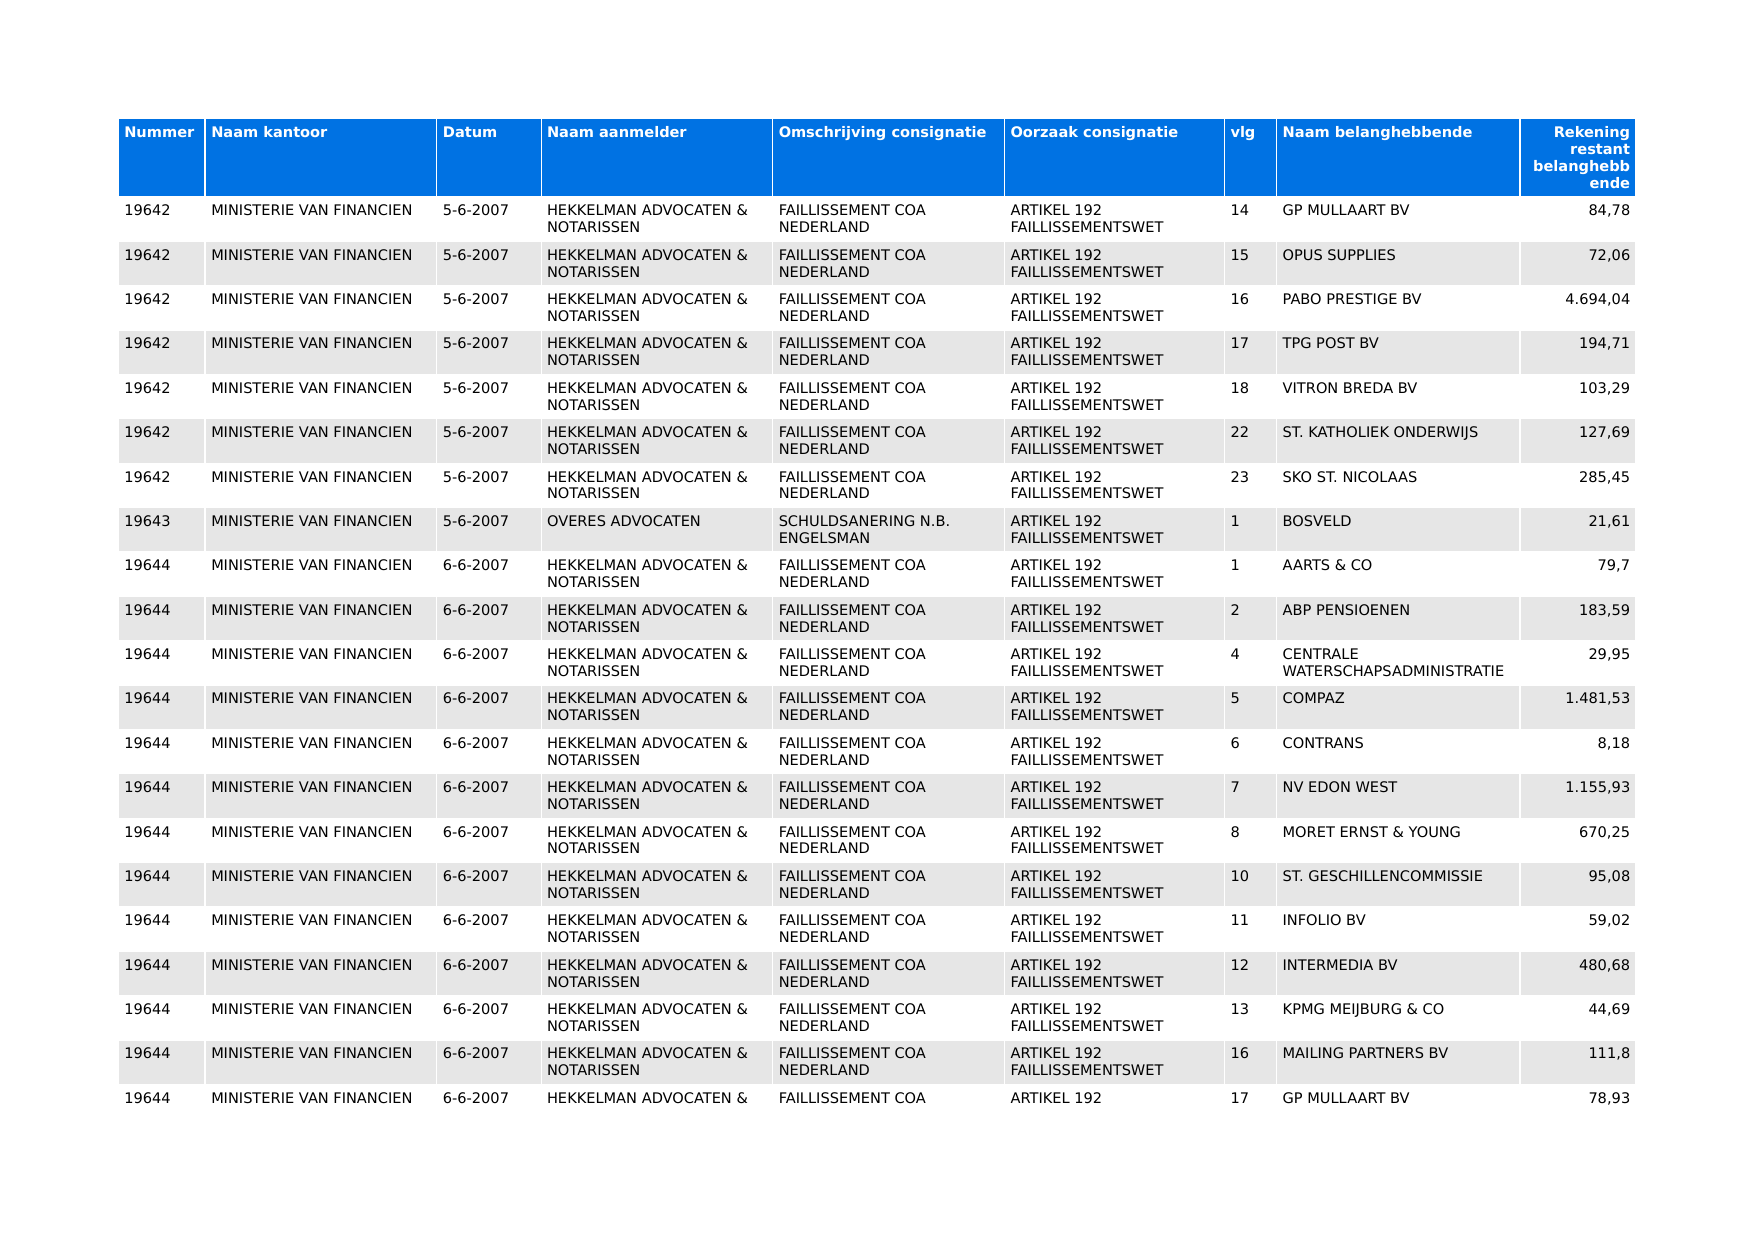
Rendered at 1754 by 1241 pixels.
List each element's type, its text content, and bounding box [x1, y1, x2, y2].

table_cell 19644 [119, 553, 204, 596]
table_cell 194,71 [1521, 331, 1635, 374]
table_cell FAILLISSEMENT COA NEDERLAND [773, 774, 1004, 818]
table_cell 95,08 [1521, 863, 1635, 906]
table_cell ARTIKEL 192 FAILLISSEMENTSWET [1005, 908, 1224, 951]
table_cell FAILLISSEMENT COA NEDERLAND [773, 242, 1004, 285]
table_cell 16 [1225, 286, 1276, 329]
table_cell FAILLISSEMENT COA NEDERLAND [773, 1041, 1004, 1084]
table_cell ARTIKEL 192 [1005, 1085, 1224, 1111]
table_cell ARTIKEL 192 FAILLISSEMENTSWET [1005, 686, 1224, 729]
table_cell SCHULDSANERING N.B. ENGELSMAN [773, 508, 1004, 551]
table_cell GP MULLAART BV [1277, 1085, 1519, 1111]
table_cell COMPAZ [1277, 686, 1519, 729]
table_header Naam aanmelder [542, 119, 772, 196]
table_cell CENTRALE WATERSCHAPSADMINISTRATIE [1277, 641, 1519, 684]
table_cell 19644 [119, 908, 204, 951]
table_cell FAILLISSEMENT COA NEDERLAND [773, 286, 1004, 329]
table_cell ARTIKEL 192 FAILLISSEMENTSWET [1005, 774, 1224, 818]
table_cell ARTIKEL 192 FAILLISSEMENTSWET [1005, 553, 1224, 596]
table_cell ST. KATHOLIEK ONDERWIJS [1277, 419, 1519, 463]
table_cell 29,95 [1521, 641, 1635, 684]
table_cell 5-6-2007 [437, 331, 541, 374]
table_header Omschrijving consignatie [773, 119, 1004, 196]
table_cell 1 [1225, 508, 1276, 551]
table_cell HEKKELMAN ADVOCATEN & NOTARISSEN [542, 774, 772, 818]
table_cell 670,25 [1521, 819, 1635, 862]
table_cell MINISTERIE VAN FINANCIEN [206, 774, 436, 818]
table_cell 10 [1225, 863, 1276, 906]
table_cell AARTS & CO [1277, 553, 1519, 596]
table_cell FAILLISSEMENT COA NEDERLAND [773, 952, 1004, 995]
table_cell 8,18 [1521, 730, 1635, 773]
table_cell 79,7 [1521, 553, 1635, 596]
table_cell FAILLISSEMENT COA NEDERLAND [773, 464, 1004, 507]
table_cell 19642 [119, 331, 204, 374]
table_cell 6-6-2007 [437, 819, 541, 862]
table_cell 84,78 [1521, 198, 1635, 241]
table_cell FAILLISSEMENT COA NEDERLAND [773, 730, 1004, 773]
table_cell HEKKELMAN ADVOCATEN & [542, 1085, 772, 1111]
table_cell HEKKELMAN ADVOCATEN & NOTARISSEN [542, 553, 772, 596]
table_cell 4 [1225, 641, 1276, 684]
table_cell ARTIKEL 192 FAILLISSEMENTSWET [1005, 508, 1224, 551]
table_cell 7 [1225, 774, 1276, 818]
table_cell MINISTERIE VAN FINANCIEN [206, 641, 436, 684]
table_cell ARTIKEL 192 FAILLISSEMENTSWET [1005, 641, 1224, 684]
table_cell 1.481,53 [1521, 686, 1635, 729]
table_cell PABO PRESTIGE BV [1277, 286, 1519, 329]
table_cell MINISTERIE VAN FINANCIEN [206, 952, 436, 995]
table_cell 5-6-2007 [437, 419, 541, 463]
table_header Naam belanghebbende [1277, 119, 1519, 196]
table_cell HEKKELMAN ADVOCATEN & NOTARISSEN [542, 375, 772, 418]
table_cell FAILLISSEMENT COA NEDERLAND [773, 419, 1004, 463]
table_cell 6-6-2007 [437, 774, 541, 818]
table_cell ABP PENSIOENEN [1277, 597, 1519, 640]
table_cell 44,69 [1521, 996, 1635, 1039]
table_cell HEKKELMAN ADVOCATEN & NOTARISSEN [542, 242, 772, 285]
table_cell 19644 [119, 774, 204, 818]
table_cell 16 [1225, 1041, 1276, 1084]
table_cell 19644 [119, 996, 204, 1039]
table_cell 19644 [119, 952, 204, 995]
table_cell 5-6-2007 [437, 286, 541, 329]
table_cell MINISTERIE VAN FINANCIEN [206, 464, 436, 507]
table_cell MINISTERIE VAN FINANCIEN [206, 597, 436, 640]
table_cell INTERMEDIA BV [1277, 952, 1519, 995]
table_cell ARTIKEL 192 FAILLISSEMENTSWET [1005, 464, 1224, 507]
table_cell 6-6-2007 [437, 641, 541, 684]
table_cell FAILLISSEMENT COA NEDERLAND [773, 331, 1004, 374]
table_cell CONTRANS [1277, 730, 1519, 773]
table_cell ARTIKEL 192 FAILLISSEMENTSWET [1005, 597, 1224, 640]
table_cell 6-6-2007 [437, 952, 541, 995]
table_cell 15 [1225, 242, 1276, 285]
table_cell FAILLISSEMENT COA NEDERLAND [773, 597, 1004, 640]
table_cell BOSVELD [1277, 508, 1519, 551]
table_cell ARTIKEL 192 FAILLISSEMENTSWET [1005, 863, 1224, 906]
table_cell FAILLISSEMENT COA NEDERLAND [773, 908, 1004, 951]
table_cell 78,93 [1521, 1085, 1635, 1111]
table_cell FAILLISSEMENT COA NEDERLAND [773, 375, 1004, 418]
table_cell ARTIKEL 192 FAILLISSEMENTSWET [1005, 730, 1224, 773]
table_cell MINISTERIE VAN FINANCIEN [206, 686, 436, 729]
table_cell 21,61 [1521, 508, 1635, 551]
table_cell 6-6-2007 [437, 553, 541, 596]
table_cell MINISTERIE VAN FINANCIEN [206, 331, 436, 374]
table_cell 19644 [119, 1041, 204, 1084]
table_cell HEKKELMAN ADVOCATEN & NOTARISSEN [542, 331, 772, 374]
table_cell ARTIKEL 192 FAILLISSEMENTSWET [1005, 419, 1224, 463]
table_cell 19642 [119, 375, 204, 418]
table_cell 17 [1225, 331, 1276, 374]
table_cell GP MULLAART BV [1277, 198, 1519, 241]
table_cell TPG POST BV [1277, 331, 1519, 374]
table_cell ARTIKEL 192 FAILLISSEMENTSWET [1005, 375, 1224, 418]
table_cell 285,45 [1521, 464, 1635, 507]
table_cell HEKKELMAN ADVOCATEN & NOTARISSEN [542, 952, 772, 995]
table_cell ARTIKEL 192 FAILLISSEMENTSWET [1005, 1041, 1224, 1084]
table_cell FAILLISSEMENT COA [773, 1085, 1004, 1111]
table_cell 183,59 [1521, 597, 1635, 640]
table_cell 6-6-2007 [437, 996, 541, 1039]
table_cell FAILLISSEMENT COA NEDERLAND [773, 996, 1004, 1039]
table_cell HEKKELMAN ADVOCATEN & NOTARISSEN [542, 641, 772, 684]
table_cell 6-6-2007 [437, 908, 541, 951]
table_cell 19644 [119, 730, 204, 773]
table_cell FAILLISSEMENT COA NEDERLAND [773, 819, 1004, 862]
table_cell 480,68 [1521, 952, 1635, 995]
table_cell 127,69 [1521, 419, 1635, 463]
table_cell FAILLISSEMENT COA NEDERLAND [773, 198, 1004, 241]
table_cell 5-6-2007 [437, 198, 541, 241]
table_cell 8 [1225, 819, 1276, 862]
table_cell 6-6-2007 [437, 1041, 541, 1084]
table_cell FAILLISSEMENT COA NEDERLAND [773, 553, 1004, 596]
table_cell 18 [1225, 375, 1276, 418]
table_cell 19644 [119, 819, 204, 862]
table_cell 19643 [119, 508, 204, 551]
table_cell 5-6-2007 [437, 464, 541, 507]
table_cell INFOLIO BV [1277, 908, 1519, 951]
table_cell 5 [1225, 686, 1276, 729]
table_cell 2 [1225, 597, 1276, 640]
table_cell 19642 [119, 198, 204, 241]
table_cell ARTIKEL 192 FAILLISSEMENTSWET [1005, 242, 1224, 285]
table_cell MINISTERIE VAN FINANCIEN [206, 730, 436, 773]
table_cell MORET ERNST & YOUNG [1277, 819, 1519, 862]
table_cell 12 [1225, 952, 1276, 995]
table_cell 6-6-2007 [437, 686, 541, 729]
table_cell 4.694,04 [1521, 286, 1635, 329]
table_cell HEKKELMAN ADVOCATEN & NOTARISSEN [542, 863, 772, 906]
table_cell SKO ST. NICOLAAS [1277, 464, 1519, 507]
table_cell VITRON BREDA BV [1277, 375, 1519, 418]
table_cell 111,8 [1521, 1041, 1635, 1084]
table_cell ARTIKEL 192 FAILLISSEMENTSWET [1005, 286, 1224, 329]
table_cell 6-6-2007 [437, 730, 541, 773]
table_header vlg [1225, 119, 1276, 196]
table_cell ARTIKEL 192 FAILLISSEMENTSWET [1005, 996, 1224, 1039]
table_cell HEKKELMAN ADVOCATEN & NOTARISSEN [542, 597, 772, 640]
table_cell 19642 [119, 464, 204, 507]
table_cell HEKKELMAN ADVOCATEN & NOTARISSEN [542, 198, 772, 241]
table_cell MINISTERIE VAN FINANCIEN [206, 375, 436, 418]
table_cell MINISTERIE VAN FINANCIEN [206, 419, 436, 463]
table_cell MAILING PARTNERS BV [1277, 1041, 1519, 1084]
table_cell 103,29 [1521, 375, 1635, 418]
table_cell MINISTERIE VAN FINANCIEN [206, 819, 436, 862]
table_cell HEKKELMAN ADVOCATEN & NOTARISSEN [542, 1041, 772, 1084]
table_cell HEKKELMAN ADVOCATEN & NOTARISSEN [542, 730, 772, 773]
table_cell MINISTERIE VAN FINANCIEN [206, 1041, 436, 1084]
table_cell ARTIKEL 192 FAILLISSEMENTSWET [1005, 331, 1224, 374]
table_cell HEKKELMAN ADVOCATEN & NOTARISSEN [542, 419, 772, 463]
table_cell 19644 [119, 863, 204, 906]
table_header Naam kantoor [206, 119, 436, 196]
table_cell 1.155,93 [1521, 774, 1635, 818]
table_cell ST. GESCHILLENCOMMISSIE [1277, 863, 1519, 906]
table_cell 23 [1225, 464, 1276, 507]
table_cell OVERES ADVOCATEN [542, 508, 772, 551]
table_cell NV EDON WEST [1277, 774, 1519, 818]
table_cell MINISTERIE VAN FINANCIEN [206, 1085, 436, 1111]
table_cell ARTIKEL 192 FAILLISSEMENTSWET [1005, 819, 1224, 862]
table_header Nummer [119, 119, 204, 196]
table_cell HEKKELMAN ADVOCATEN & NOTARISSEN [542, 908, 772, 951]
table_cell 11 [1225, 908, 1276, 951]
table_cell 6-6-2007 [437, 597, 541, 640]
table_cell 19644 [119, 686, 204, 729]
table_cell 19642 [119, 242, 204, 285]
table_cell MINISTERIE VAN FINANCIEN [206, 198, 436, 241]
table_cell MINISTERIE VAN FINANCIEN [206, 553, 436, 596]
table_cell HEKKELMAN ADVOCATEN & NOTARISSEN [542, 464, 772, 507]
table_cell 5-6-2007 [437, 242, 541, 285]
table_cell FAILLISSEMENT COA NEDERLAND [773, 863, 1004, 906]
table_cell 6 [1225, 730, 1276, 773]
table_cell 19642 [119, 286, 204, 329]
table_cell 13 [1225, 996, 1276, 1039]
table_cell HEKKELMAN ADVOCATEN & NOTARISSEN [542, 686, 772, 729]
table_cell 19642 [119, 419, 204, 463]
table_cell 5-6-2007 [437, 375, 541, 418]
table_cell 14 [1225, 198, 1276, 241]
table_cell 72,06 [1521, 242, 1635, 285]
table_cell 5-6-2007 [437, 508, 541, 551]
table_header Datum [437, 119, 541, 196]
table_cell HEKKELMAN ADVOCATEN & NOTARISSEN [542, 996, 772, 1039]
table_cell OPUS SUPPLIES [1277, 242, 1519, 285]
table_cell FAILLISSEMENT COA NEDERLAND [773, 686, 1004, 729]
table_cell 19644 [119, 597, 204, 640]
table_cell HEKKELMAN ADVOCATEN & NOTARISSEN [542, 286, 772, 329]
table_cell MINISTERIE VAN FINANCIEN [206, 242, 436, 285]
table_cell 1 [1225, 553, 1276, 596]
table_cell 19644 [119, 641, 204, 684]
table_cell FAILLISSEMENT COA NEDERLAND [773, 641, 1004, 684]
table_cell MINISTERIE VAN FINANCIEN [206, 996, 436, 1039]
table_cell 22 [1225, 419, 1276, 463]
table_header Oorzaak consignatie [1005, 119, 1224, 196]
table_cell 59,02 [1521, 908, 1635, 951]
table_cell MINISTERIE VAN FINANCIEN [206, 508, 436, 551]
table_cell MINISTERIE VAN FINANCIEN [206, 286, 436, 329]
table_cell 19644 [119, 1085, 204, 1111]
table_cell 6-6-2007 [437, 863, 541, 906]
table_cell MINISTERIE VAN FINANCIEN [206, 863, 436, 906]
table_header Rekening restant belanghebbende [1521, 119, 1635, 196]
table_cell HEKKELMAN ADVOCATEN & NOTARISSEN [542, 819, 772, 862]
table_cell KPMG MEIJBURG & CO [1277, 996, 1519, 1039]
table_cell 6-6-2007 [437, 1085, 541, 1111]
table_cell MINISTERIE VAN FINANCIEN [206, 908, 436, 951]
table_cell ARTIKEL 192 FAILLISSEMENTSWET [1005, 952, 1224, 995]
table_cell ARTIKEL 192 FAILLISSEMENTSWET [1005, 198, 1224, 241]
table_cell 17 [1225, 1085, 1276, 1111]
